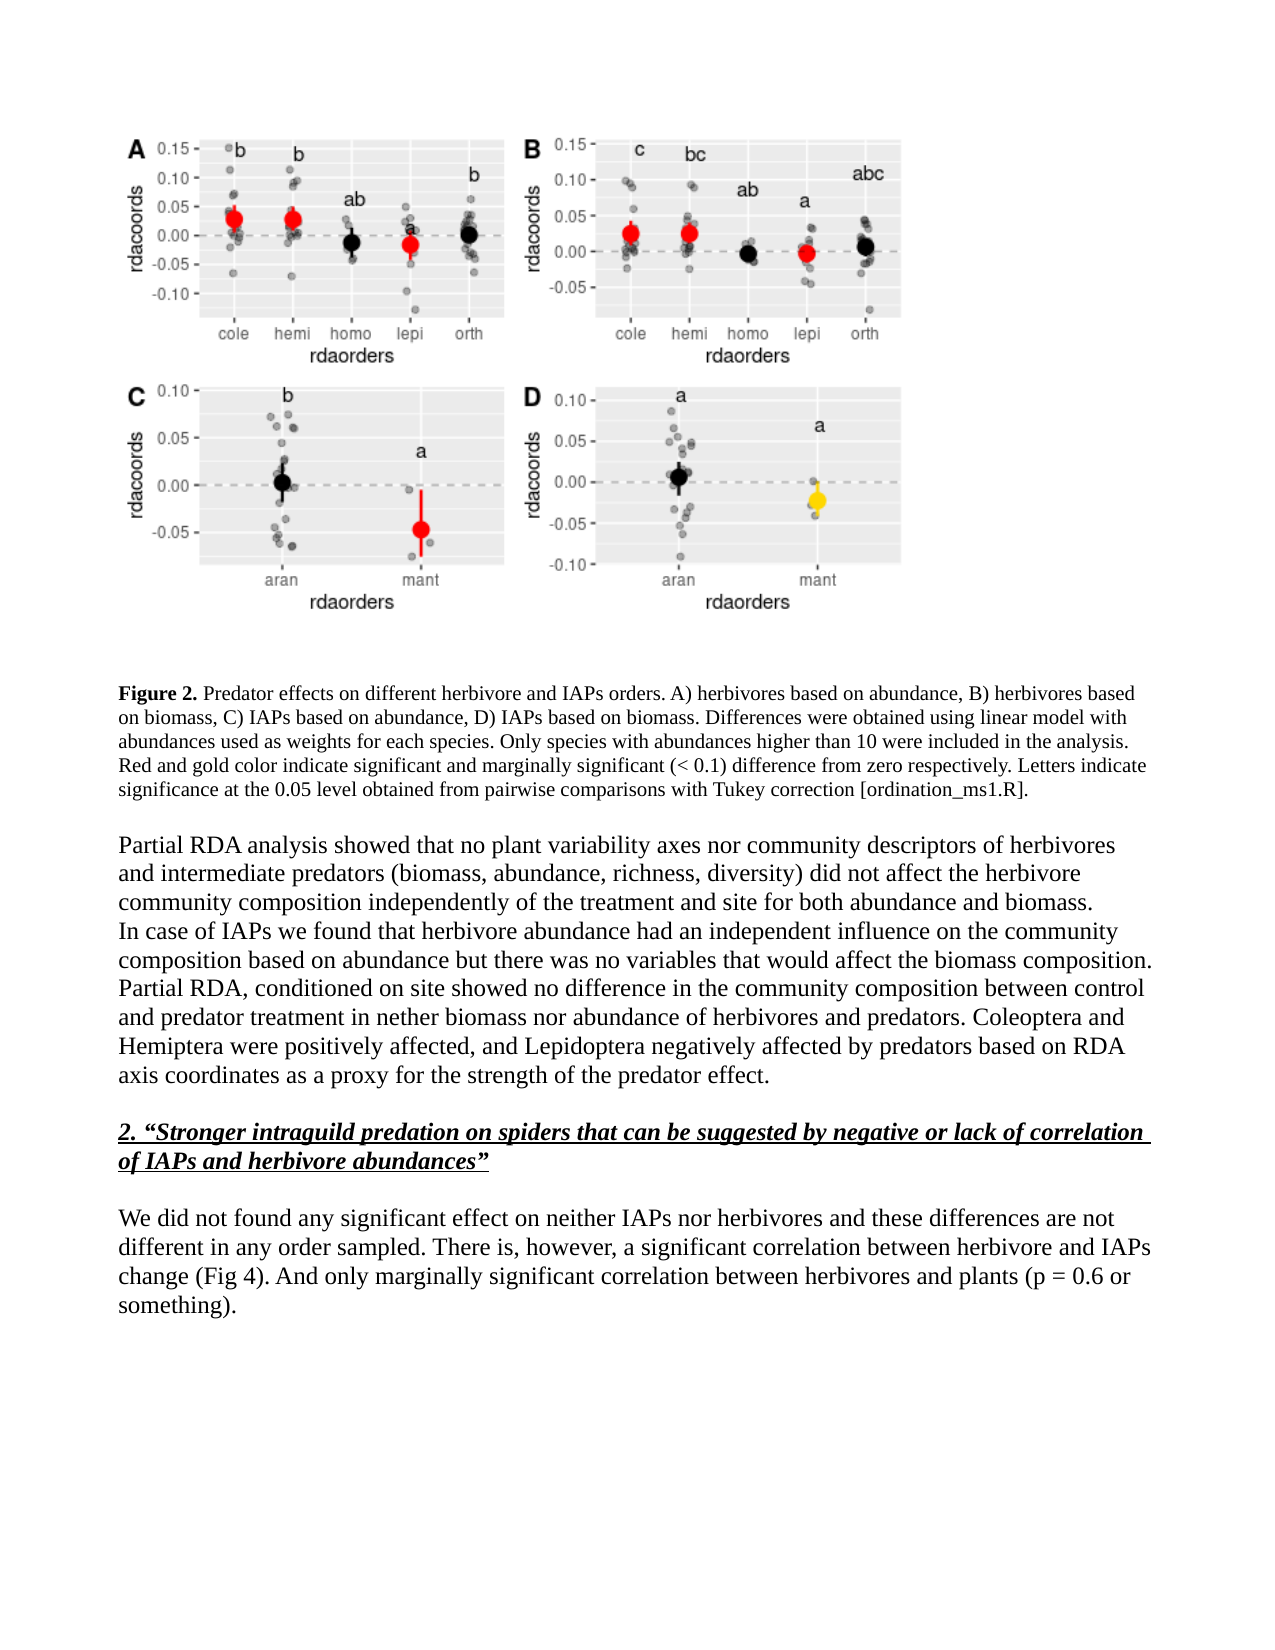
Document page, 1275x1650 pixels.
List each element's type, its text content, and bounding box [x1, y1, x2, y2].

text Figure 2. Predator effects on different herbivore and IAPs orders. A) herbivores based on abundance, B) herbivores based on biomass, C) IAPs based on abundance, D) IAPs based on biomass. Differences were obtained using linear model with abundances used as weights for each species. Only species with abundances higher than 10 were included in the analysis. Red and gold color indicate significant and marginally significant (< 0.1) difference from zero respectively. Letters indicate significance at the 0.05 level obtained from pairwise comparisons with Tukey correction [ordination_ms1.R]. [118, 681, 1157, 801]
picture [118, 130, 910, 624]
text 2. “Stronger intraguild predation on spiders that can be suggested by negative or lack of correlation of IAPs and herbivore abundances” [118, 1117, 1157, 1175]
text In case of IAPs we found that herbivore abundance had an independent influence on the community composition based on abundance but there was no variables that would affect the biomass composition. [118, 916, 1157, 973]
text Partial RDA, conditioned on site showed no difference in the community composition between control and predator treatment in nether biomass nor abundance of herbivores and predators. Coleoptera and Hemiptera were positively affected, and Lepidoptera negatively affected by predators based on RDA axis coordinates as a proxy for the strength of the predator effect. [118, 973, 1157, 1088]
text We did not found any significant effect on neither IAPs nor herbivores and these differences are not different in any order sampled. There is, however, a significant correlation between herbivore and IAPs change (Fig 4). And only marginally significant correlation between herbivores and plants (p = 0.6 or something). [118, 1203, 1157, 1318]
text Partial RDA analysis showed that no plant variability axes nor community descriptors of herbivores and intermediate predators (biomass, abundance, richness, diversity) did not affect the herbivore community composition independently of the treatment and site for both abundance and biomass. [118, 830, 1157, 916]
